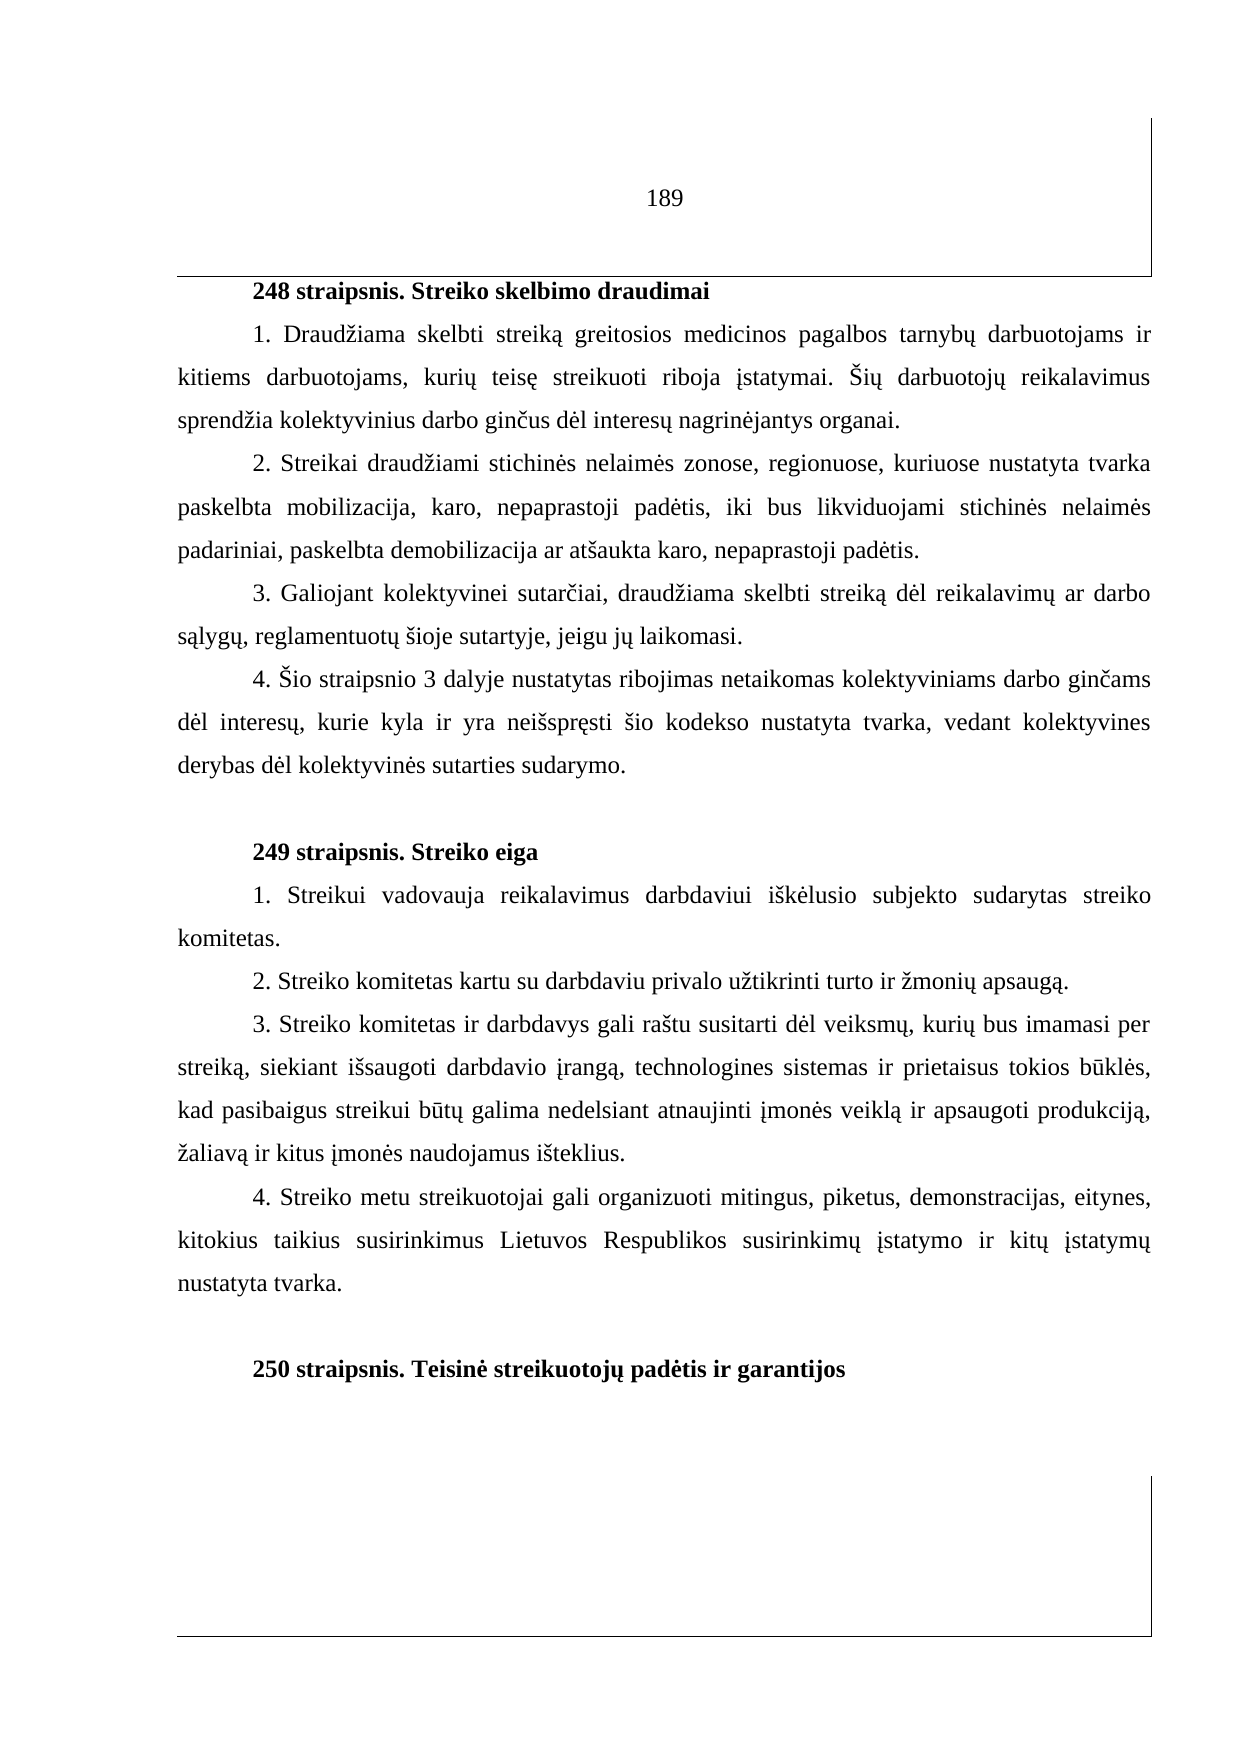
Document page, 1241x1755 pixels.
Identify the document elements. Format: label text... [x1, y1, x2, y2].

text 3. Streiko komitetas ir darbdavys gali raštu susitarti dėl veiksmų, kurių bus imamasi per streiką, siekiant išsaugoti darbdavio įrangą, technologines sistemas ir prietaisus tokios būklės, kad pasibaigus streikui būtų galima nedelsiant atnaujinti įmonės veiklą ir apsaugoti produkciją, žaliavą ir kitus įmonės naudojamus išteklius. [177, 1009, 1152, 1167]
text 1. Draudžiama skelbti streiką greitosios medicinos pagalbos tarnybų darbuotojams ir kitiems darbuotojams, kurių teisę streikuoti riboja įstatymai. Šių darbuotojų reikalavimus sprendžia kolektyvinius darbo ginčus dėl interesų nagrinėjantys organai. [177, 319, 1152, 434]
subtitle 248 straipsnis. Streiko skelbimo draudimai [177, 276, 1152, 305]
subtitle 250 straipsnis. Teisinė streikuotojų padėtis ir garantijos [177, 1354, 1152, 1383]
subtitle 249 straipsnis. Streiko eiga [177, 837, 1152, 865]
text 4. Šio straipsnio 3 dalyje nustatytas ribojimas netaikomas kolektyviniams darbo ginčams dėl interesų, kurie kyla ir yra neišspręsti šio kodekso nustatyta tvarka, vedant kolektyvines derybas dėl kolektyvinės sutarties sudarymo. [177, 664, 1152, 779]
text 4. Streiko metu streikuotojai gali organizuoti mitingus, piketus, demonstracijas, eitynes, kitokius taikius susirinkimus Lietuvos Respublikos susirinkimų įstatymo ir kitų įstatymų nustatyta tvarka. [177, 1182, 1152, 1297]
text 2. Streiko komitetas kartu su darbdaviu privalo užtikrinti turto ir žmonių apsaugą. [177, 966, 1152, 995]
text 1. Streikui vadovauja reikalavimus darbdaviui iškėlusio subjekto sudarytas streiko komitetas. [177, 880, 1152, 952]
text 2. Streikai draudžiami stichinės nelaimės zonose, regionuose, kuriuose nustatyta tvarka paskelbta mobilizacija, karo, nepaprastoji padėtis, iki bus likviduojami stichinės nelaimės padariniai, paskelbta demobilizacija ar atšaukta karo, nepaprastoji padėtis. [177, 448, 1152, 563]
text 3. Galiojant kolektyvinei sutarčiai, draudžiama skelbti streiką dėl reikalavimų ar darbo sąlygų, reglamentuotų šioje sutartyje, jeigu jų laikomasi. [177, 578, 1152, 650]
